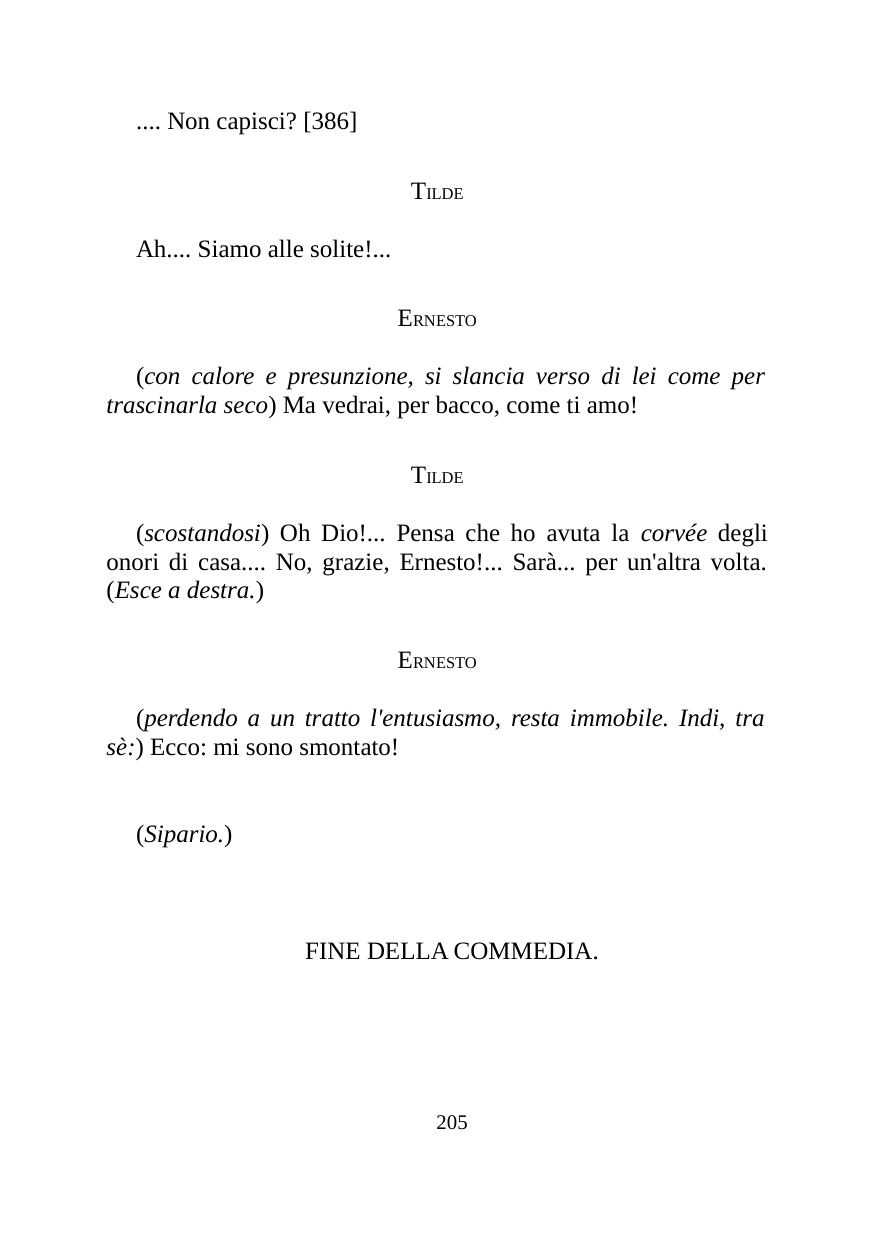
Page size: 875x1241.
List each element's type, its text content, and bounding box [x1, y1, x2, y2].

text (Sipario.) [106, 819, 768, 847]
text Ernesto [106, 645, 768, 674]
text (con calore e presunzione, si slancia verso di lei come per trascinarla seco) Ma vedrai, per bacco, come ti amo! [106, 361, 768, 419]
text .... Non capisci? [386] [106, 106, 768, 135]
text Ernesto [106, 303, 768, 332]
text Ah.... Siamo alle solite!... [106, 234, 768, 263]
text (perdendo a un tratto l'entusiasmo, resta immobile. Indi, tra sè:) Ecco: mi sono smontato! [106, 703, 768, 760]
text FINE DELLA COMMEDIA. [106, 936, 768, 964]
text Tilde [106, 176, 768, 205]
text (scostandosi) Oh Dio!... Pensa che ho avuta la corvée degli onori di casa.... No, grazie, Ernesto!... Sarà... per un'altra volta. (Esce a destra.) [106, 518, 768, 604]
text Tilde [106, 460, 768, 489]
